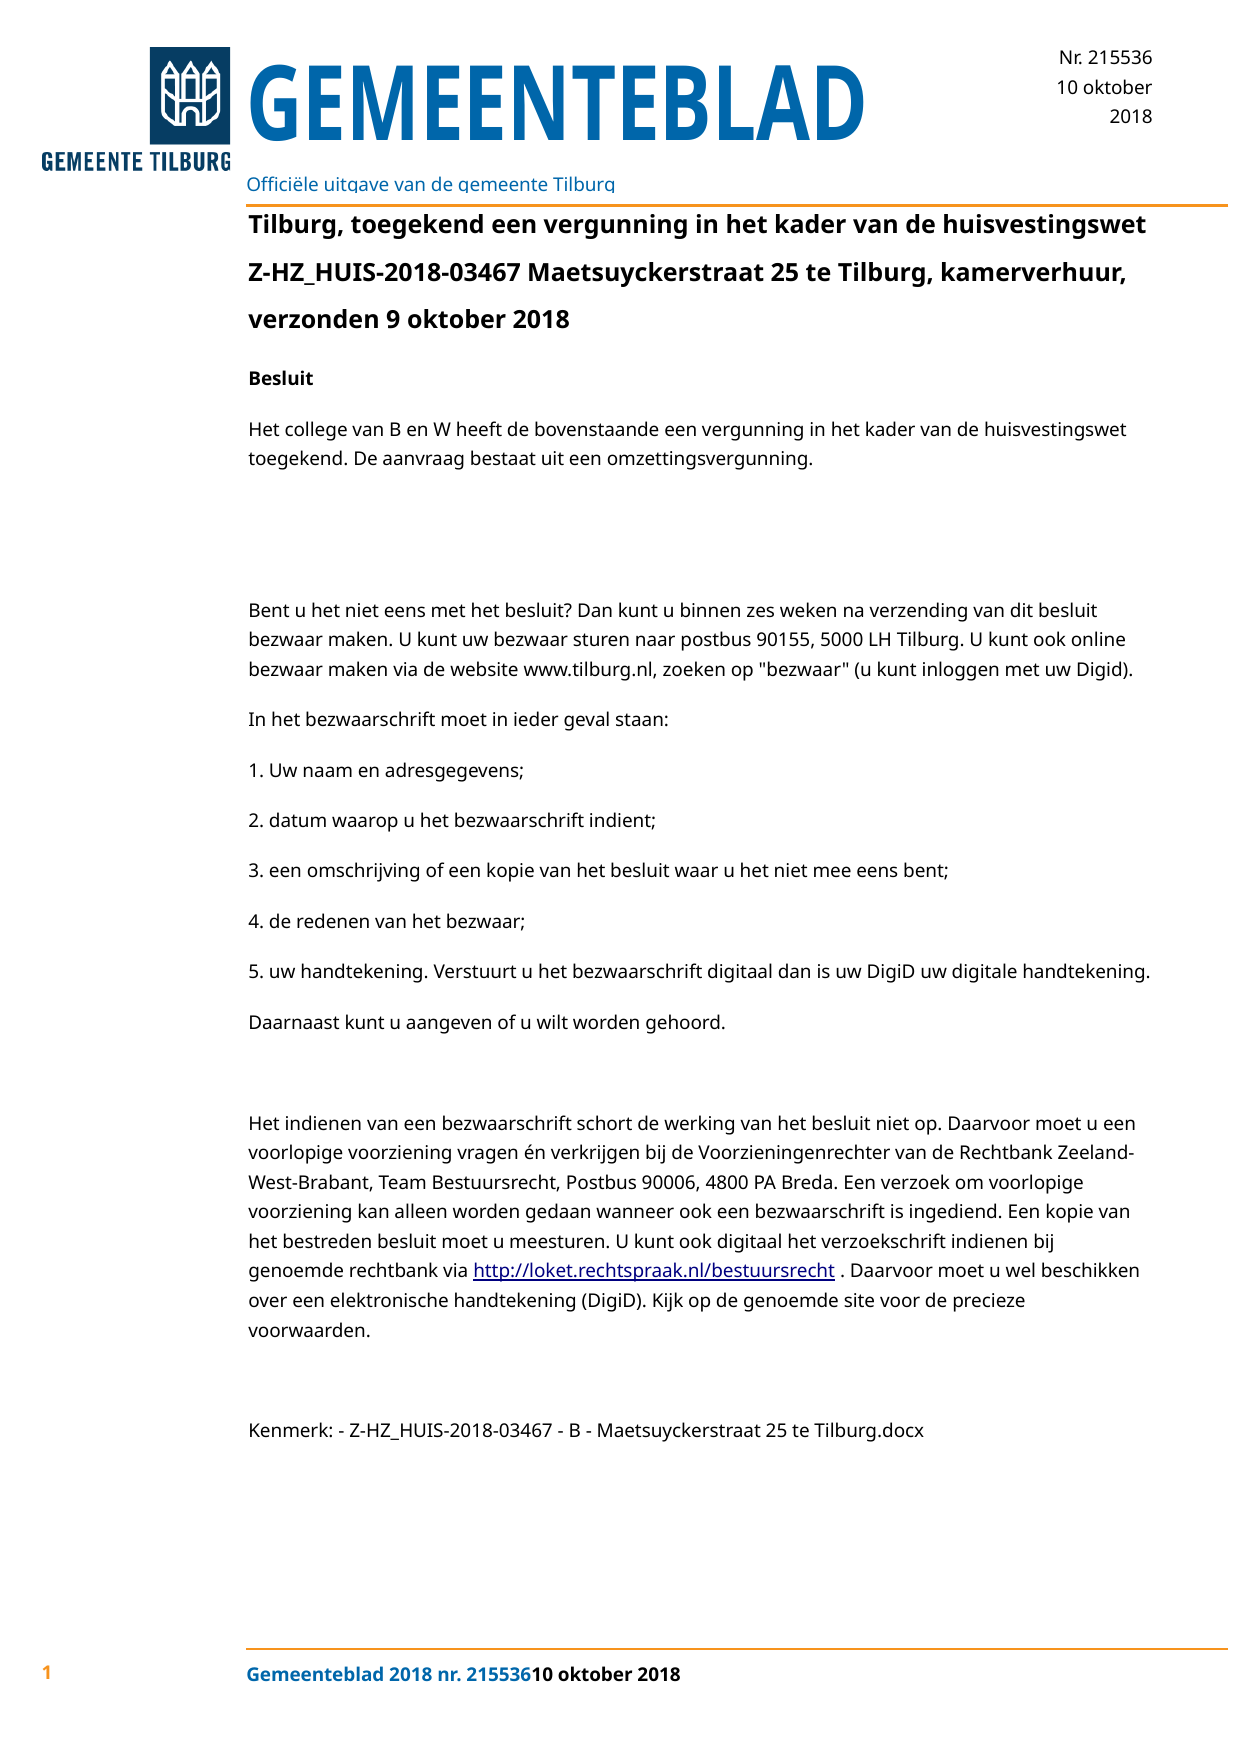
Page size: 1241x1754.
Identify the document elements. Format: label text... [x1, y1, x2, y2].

text 1. Uw naam en adresgegevens; [248, 757, 1152, 782]
text Tilburg, toegekend een vergunning in het kader van de huisvestingswet Z-HZ_HUIS-2018-03467 Maetsuyckerstraat 25 te Tilburg, kamerverhuur, verzonden 9 oktober 2018 [248, 207, 1152, 336]
picture [41, 47, 231, 172]
text 4. de redenen van het bezwaar; [248, 908, 1152, 934]
text Daarnaast kunt u aangeven of u wilt worden gehoord. [248, 1009, 1152, 1034]
text 2. datum waarop u het bezwaarschrift indient; [248, 807, 1152, 833]
text Besluit [248, 366, 1152, 391]
text Kenmerk: - Z-HZ_HUIS-2018-03467 - B - Maetsuyckerstraat 25 te Tilburg.docx [248, 1418, 1152, 1443]
text In het bezwaarschrift moet in ieder geval staan: [248, 706, 1152, 732]
text 5. uw handtekening. Verstuurt u het bezwaarschrift digitaal dan is uw DigiD uw digitale handtekening. [248, 958, 1152, 984]
text Het indienen van een bezwaarschrift schort de werking van het besluit niet op. Daarvoor moet u een voorlopige voorziening vragen én verkrijgen bij de Voorzieningenrechter van de Rechtbank Zeeland-West-Brabant, Team Bestuursrecht, Postbus 90006, 4800 PA Breda. Een verzoek om voorlopige voorziening kan alleen worden gedaan wanneer ook een bezwaarschrift is ingediend. Een kopie van het bestreden besluit moet u meesturen. U kunt ook digitaal het verzoekschrift indienen bij genoemde rechtbank via http://loket.rechtspraak.nl/bestuursrecht . Daarvoor moet u wel beschikken over een elektronische handtekening (DigiD). Kijk op de genoemde site voor de precieze voorwaarden. [248, 1110, 1152, 1342]
text 3. een omschrijving of een kopie van het besluit waar u het niet mee eens bent; [248, 858, 1152, 883]
text Het college van B en W heeft de bovenstaande een vergunning in het kader van de huisvestingswet toegekend. De aanvraag bestaat uit een omzettingsvergunning. [248, 416, 1152, 471]
text Bent u het niet eens met het besluit? Dan kunt u binnen zes weken na verzending van dit besluit bezwaar maken. U kunt uw bezwaar sturen naar postbus 90155, 5000 LH Tilburg. U kunt ook online bezwaar maken via de website www.tilburg.nl, zoeken op "bezwaar" (u kunt inloggen met uw Digid). [248, 597, 1152, 682]
